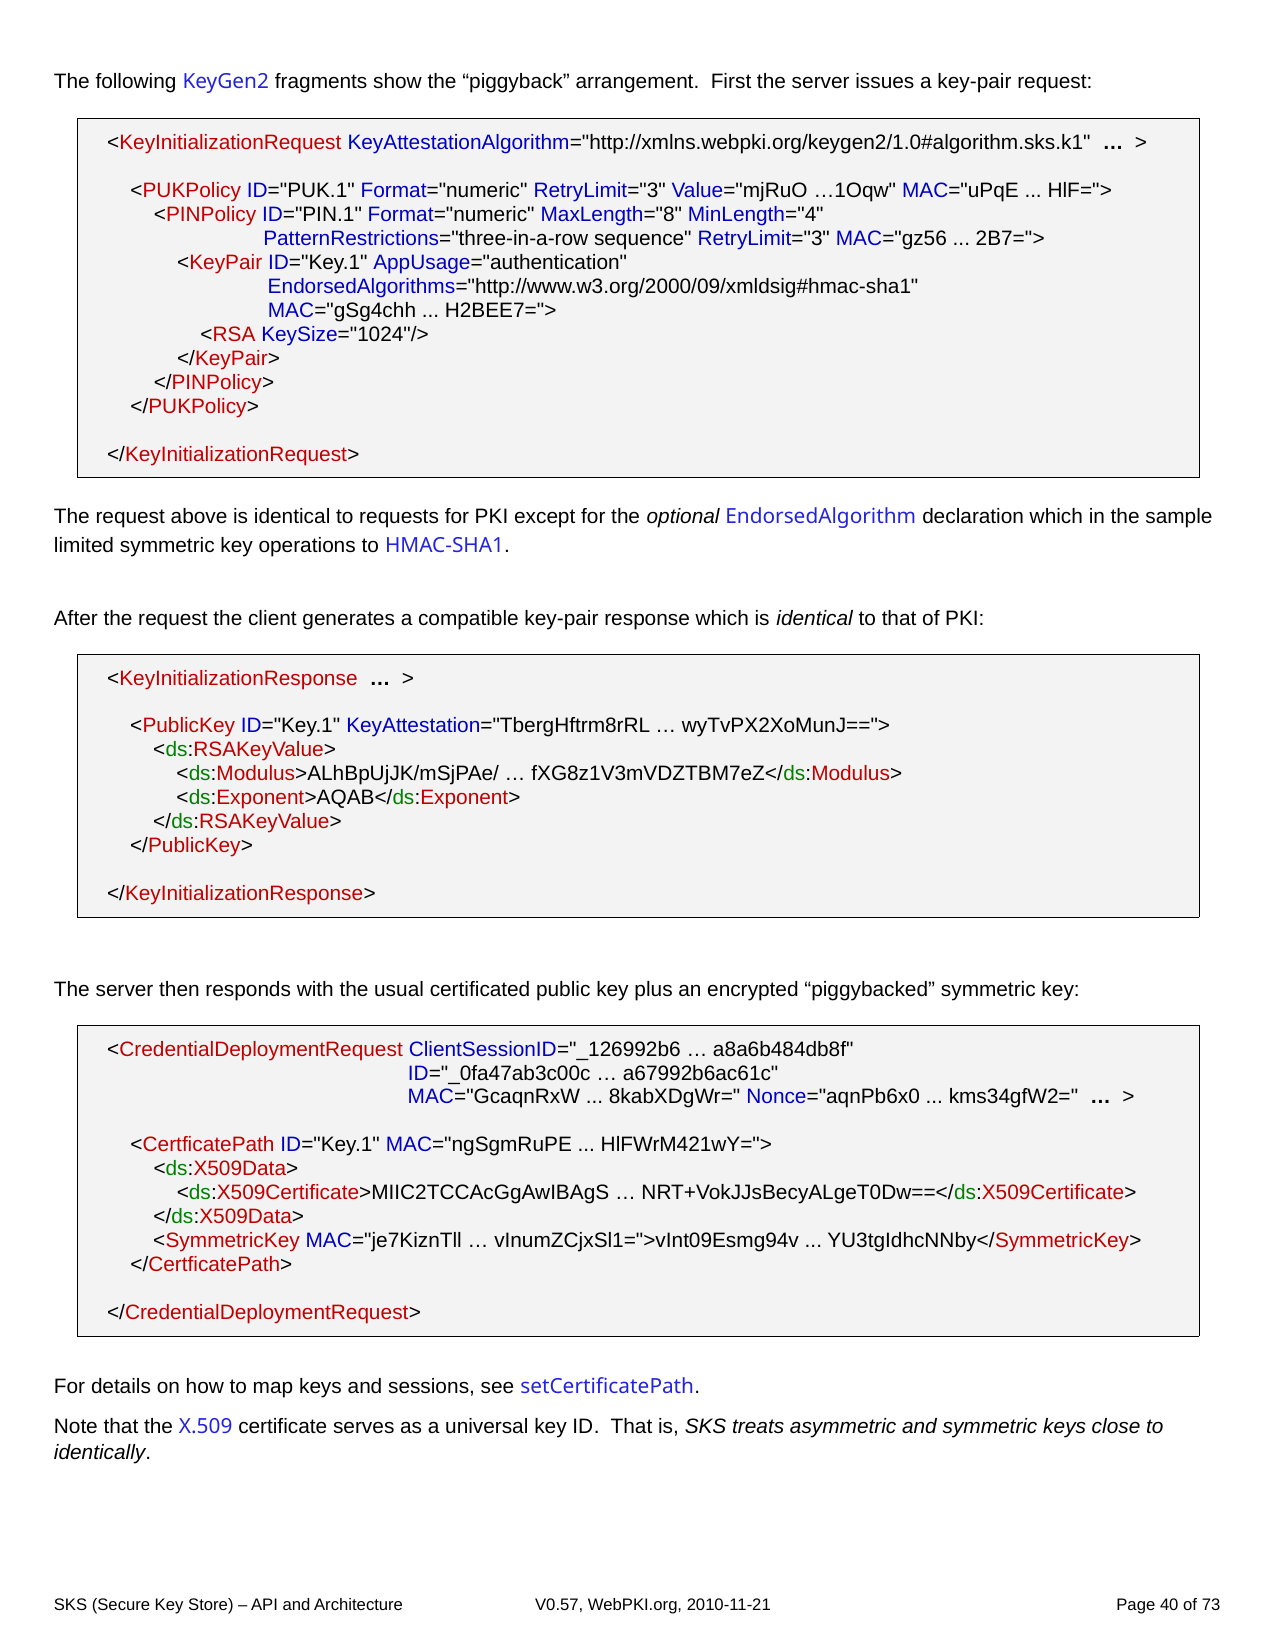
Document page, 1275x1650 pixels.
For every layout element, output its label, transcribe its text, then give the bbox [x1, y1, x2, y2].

text The following KeyGen2 fragments show the “piggyback” arrangement. First the server issues a key-pair request: [54, 66, 1221, 94]
table_header <KeyInitializationRequest KeyAttestationAlgorithm="http://xmlns.webpki.org/keygen2/1.0#algorithm.sks.k1" … > <PUKPolicy ID="PUK.1" Format="numeric" RetryLimit="3" Value="mjRuO …1Oqw" MAC="uPqE ... HlF="> <PINPolicy ID="PIN.1" Format="numeric" MaxLength="8" MinLength="4" PatternRestrictions="three-in-a-row sequence" RetryLimit="3" MAC="gz56 ... 2B7="> <KeyPair ID="Key.1" AppUsage="authentication" EndorsedAlgorithms="http://www.w3.org/2000/09/xmldsig#hmac-sha1" MAC="gSg4chh ... H2BEE7="> <RSA KeySize="1024"/> </KeyPair> </PINPolicy> </PUKPolicy> </KeyInitializationRequest> [78, 119, 1199, 477]
text Note that the X.509 certificate serves as a universal key ID. That is, SKS treats asymmetric and symmetric keys close to identically. [54, 1412, 1221, 1464]
text The server then responds with the usual certificated public key plus an encrypted “piggybacked” symmetric key: [54, 977, 1221, 1001]
text The request above is identical to requests for PKI except for the optional EndorsedAlgorithm declaration which in the sample limited symmetric key operations to HMAC-SHA1. [54, 477, 1221, 558]
text After the request the client generates a compatible key-pair response which is identical to that of PKI: [54, 606, 1221, 629]
text For details on how to map keys and sessions, see setCertificatePath. [54, 1371, 1221, 1400]
table_header <CredentialDeploymentRequest ClientSessionID="_126992b6 … a8a6b484db8f" ID="_0fa47ab3c00c … a67992b6ac61c" MAC="GcaqnRxW ... 8kabXDgWr=" Nonce="aqnPb6x0 ... kms34gfW2=" … > <CertficatePath ID="Key.1" MAC="ngSgmRuPE ... HlFWrM421wY="> <ds:X509Data> <ds:X509Certificate>MIIC2TCCAcGgAwIBAgS … NRT+VokJJsBecyALgeT0Dw==</ds:X509Certificate> </ds:X509Data> <SymmetricKey MAC="je7KiznTll … vInumZCjxSl1=">vInt09Esmg94v ... YU3tgIdhcNNby</SymmetricKey> </CertficatePath> </CredentialDeploymentRequest> [78, 1026, 1199, 1336]
table_header <KeyInitializationResponse … > <PublicKey ID="Key.1" KeyAttestation="TbergHftrm8rRL … wyTvPX2XoMunJ=="> <ds:RSAKeyValue> <ds:Modulus>ALhBpUjJK/mSjPAe/ … fXG8z1V3mVDZTBM7eZ</ds:Modulus> <ds:Exponent>AQAB</ds:Exponent> </ds:RSAKeyValue> </PublicKey> </KeyInitializationResponse> [78, 655, 1199, 917]
